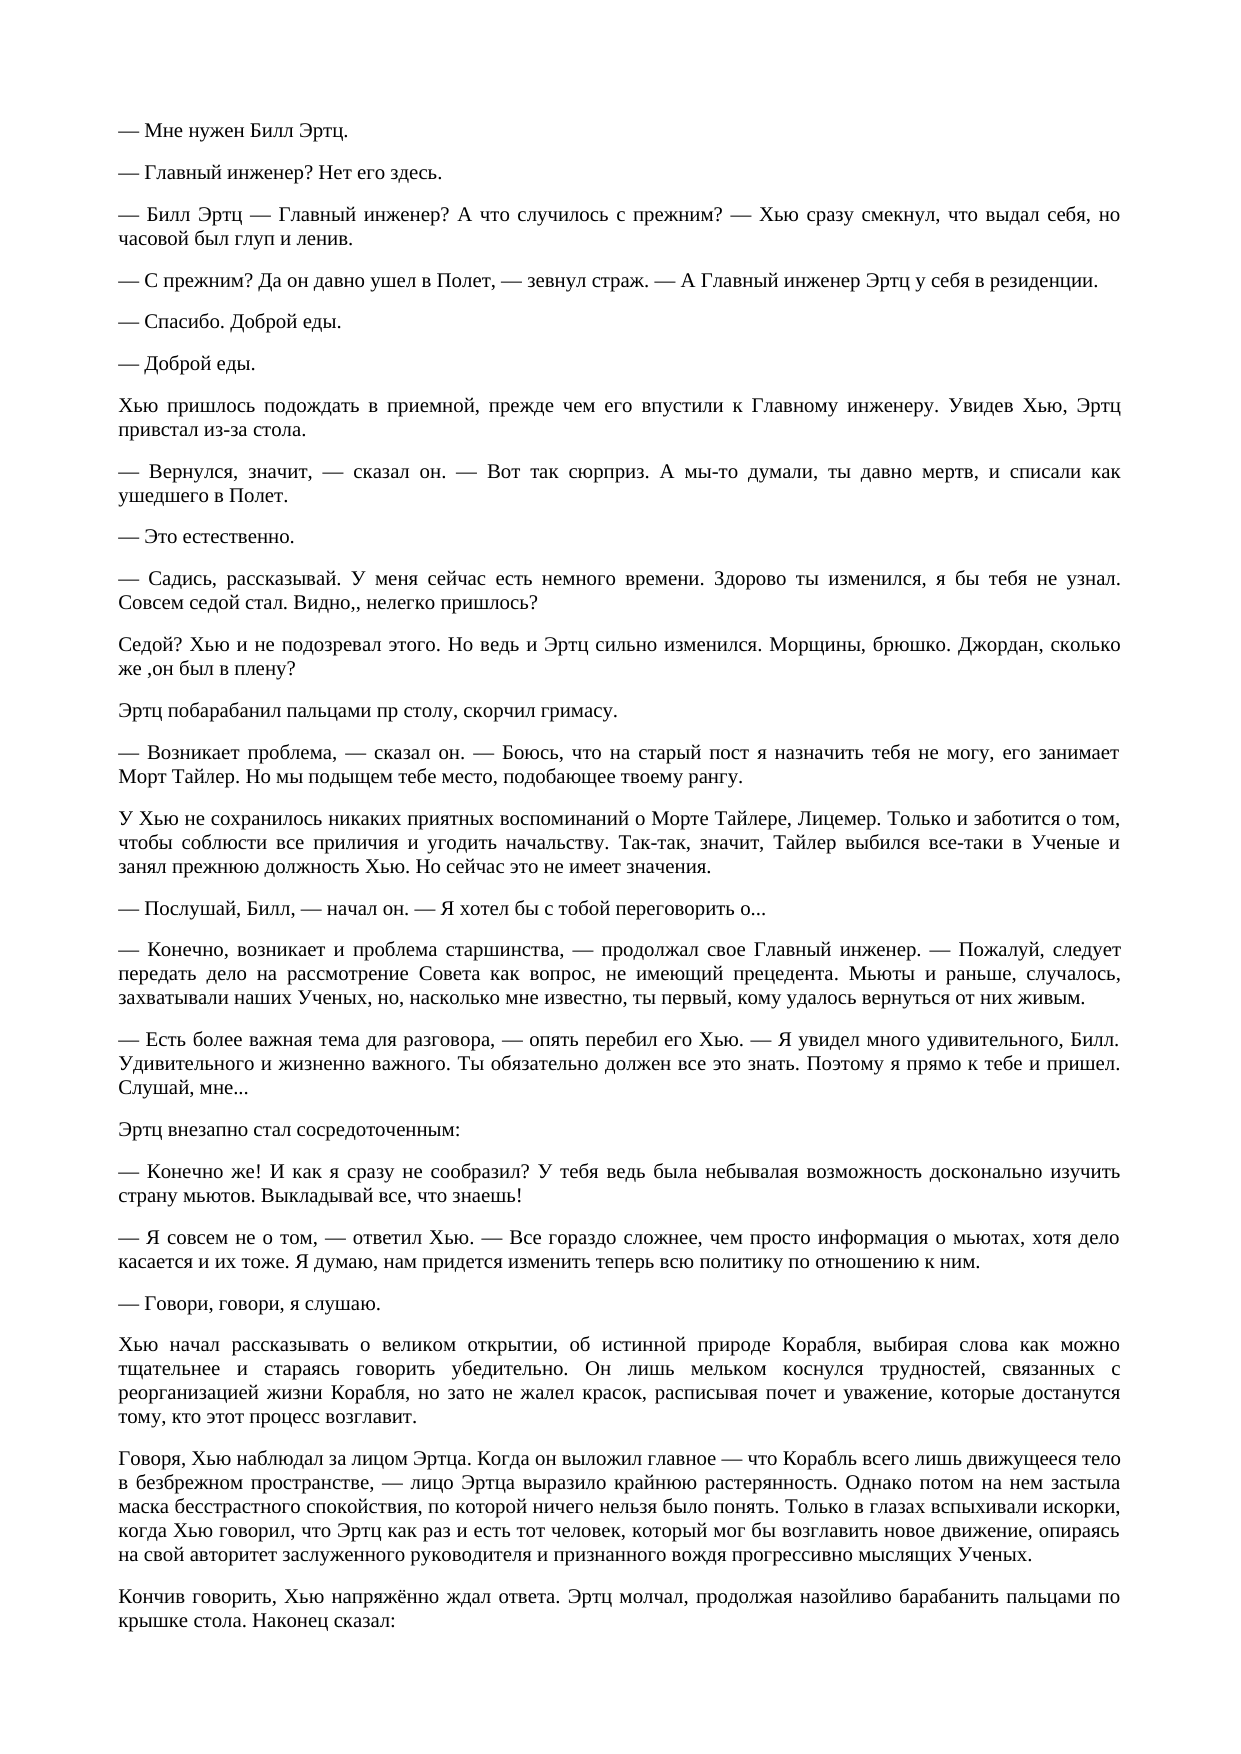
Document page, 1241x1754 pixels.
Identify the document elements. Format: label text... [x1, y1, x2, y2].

text — Мне нужен Билл Эртц. [118, 118, 1122, 142]
text — Есть более важная тема для разговора, — опять перебил его Хью. — Я увидел много удивительного, Билл. Удивительного и жизненно важного. Ты обязательно должен все это знать. Поэтому я прямо к тебе и пришел. Слушай, мне... [118, 1027, 1122, 1099]
text — Послушай, Билл, — начал он. — Я хотел бы с тобой переговорить о... [118, 895, 1122, 919]
text Седой? Хью и не подозревал этого. Но ведь и Эртц сильно изменился. Морщины, брюшко. Джордан, сколько же ,он был в плену? [118, 632, 1122, 680]
text Хью пришлось подождать в приемной, прежде чем его впустили к Главному инженеру. Увидев Хью, Эртц привстал из-за стола. [118, 393, 1122, 441]
text — Возникает проблема, — сказал он. — Боюсь, что на старый пост я назначить тебя не могу, его занимает Морт Тайлер. Но мы подыщем тебе место, подобающее твоему рангу. [118, 740, 1122, 788]
text Эртц внезапно стал сосредоточенным: [118, 1117, 1122, 1141]
text Хью начал рассказывать о великом открытии, об истинной природе Корабля, выбирая слова как можно тщательнее и стараясь говорить убедительно. Он лишь мельком коснулся трудностей, связанных с реорганизацией жизни Корабля, но зато не жалел красок, расписывая почет и уважение, которые достанутся тому, кто этот процесс возглавит. [118, 1332, 1122, 1428]
text — Это естественно. [118, 524, 1122, 548]
text — Конечно, возникает и проблема старшинства, — продолжал свое Главный инженер. — Пожалуй, следует передать дело на рассмотрение Совета как вопрос, не имеющий прецедента. Мьюты и раньше, случалось, захватывали наших Ученых, но, насколько мне известно, ты первый, кому удалось вернуться от них живым. [118, 937, 1122, 1009]
text — Я совсем не о том, — ответил Хью. — Все гораздо сложнее, чем просто информация о мьютах, хотя дело касается и их тоже. Я думаю, нам придется изменить теперь всю политику по отношению к ним. [118, 1224, 1122, 1273]
text — Доброй еды. [118, 351, 1122, 375]
text — Билл Эртц — Главный инженер? А что случилось с прежним? — Хью сразу смекнул, что выдал себя, но часовой был глуп и ленив. [118, 202, 1122, 250]
text — Садись, рассказывай. У меня сейчас есть немного времени. Здорово ты изменился, я бы тебя не узнал. Совсем седой стал. Видно,, нелегко пришлось? [118, 566, 1122, 614]
text Кончив говорить, Хью напряжённо ждал ответа. Эртц молчал, продолжая назойливо барабанить пальцами по крышке стола. Наконец сказал: [118, 1584, 1122, 1632]
text У Хью не сохранилось никаких приятных воспоминаний о Морте Тайлере, Лицемер. Только и заботится о том, чтобы соблюсти все приличия и угодить начальству. Так-так, значит, Тайлер выбился все-таки в Ученые и занял прежнюю должность Хью. Но сейчас это не имеет значения. [118, 806, 1122, 878]
text — Спасибо. Доброй еды. [118, 309, 1122, 333]
text — Конечно же! И как я сразу не сообразил? У тебя ведь была небывалая возможность досконально изучить страну мьютов. Выкладывай все, что знаешь! [118, 1159, 1122, 1207]
text Говоря, Хью наблюдал за лицом Эртца. Когда он выложил главное — что Корабль всего лишь движущееся тело в безбрежном пространстве, — лицо Эртца выразило крайнюю растерянность. Однако потом на нем застыла маска бесстрастного спокойствия, по которой ничего нельзя было понять. Только в глазах вспыхивали искорки, когда Хью говорил, что Эртц как раз и есть тот человек, который мог бы возглавить новое движение, опираясь на свой авторитет заслуженного руководителя и признанного вождя прогрессивно мыслящих Ученых. [118, 1446, 1122, 1566]
text — Вернулся, значит, — сказал он. — Вот так сюрприз. А мы-то думали, ты давно мертв, и списали как ушедшего в Полет. [118, 459, 1122, 507]
text — Главный инженер? Нет его здесь. [118, 160, 1122, 184]
text — Говори, говори, я слушаю. [118, 1290, 1122, 1314]
text Эртц побарабанил пальцами пр столу, скорчил гримасу. [118, 698, 1122, 722]
text — С прежним? Да он давно ушел в Полет, — зевнул страж. — А Главный инженер Эртц у себя в резиденции. [118, 267, 1122, 292]
